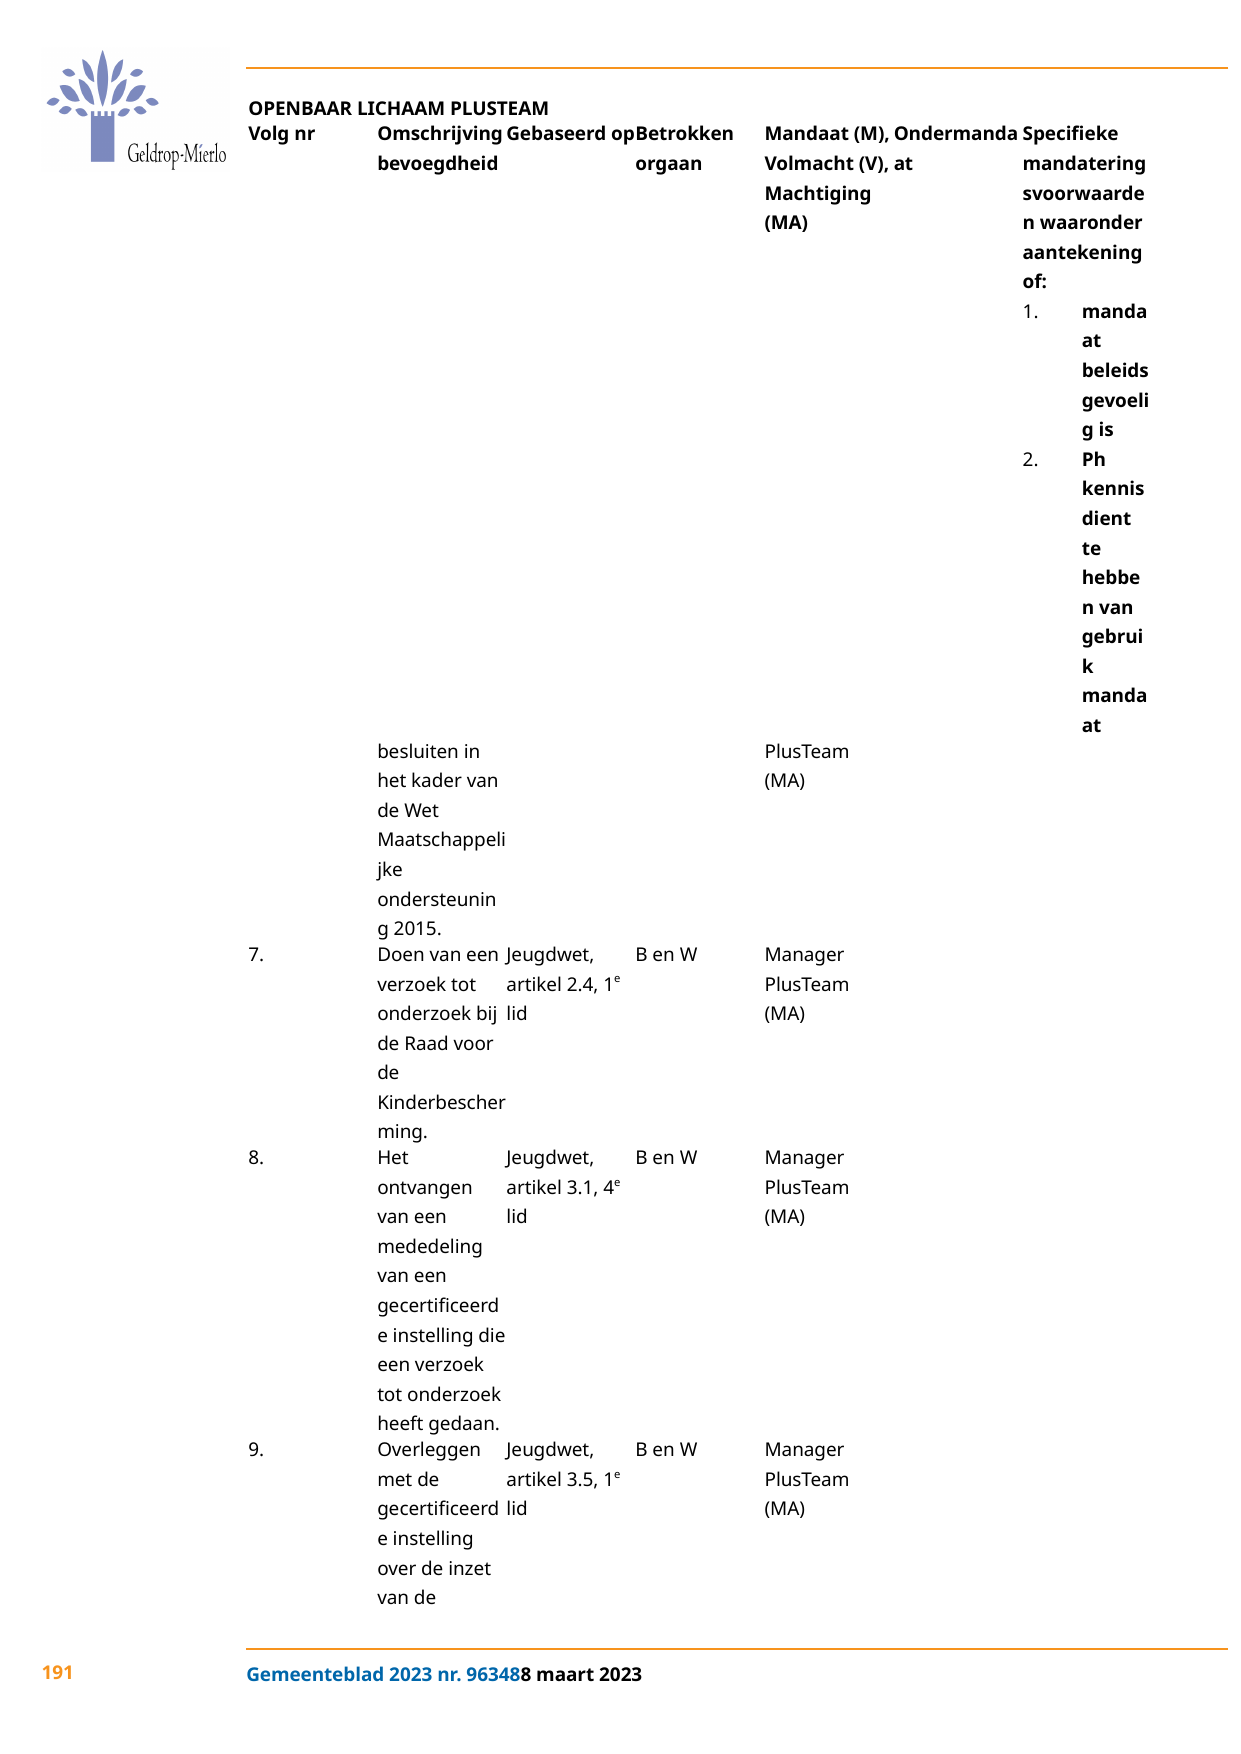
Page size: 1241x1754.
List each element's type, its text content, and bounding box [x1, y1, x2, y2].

table_cell Betrokken orgaan [635, 121, 764, 738]
table_cell Jeugdwet, artikel 3.1, 4e lid [506, 1144, 635, 1436]
table_cell Overleggen met de gecertificeerde instelling over de inzet van de [377, 1436, 506, 1610]
table_cell Mandaat (M), Volmacht (V), Machtiging (MA) [764, 121, 893, 738]
table_cell Specifieke mandateringsvoorwaarden waaronder aantekening of: mandaat beleidsgevoelig is Ph kennis dient te hebben van gebruik mandaat [1023, 121, 1152, 738]
table_cell Ondermandaat [894, 121, 1022, 738]
table_cell Manager PlusTeam (MA) [764, 941, 893, 1144]
table_cell [1023, 1144, 1152, 1436]
table_cell [1023, 1436, 1152, 1610]
table_cell besluiten in het kader van de Wet Maatschappelijke ondersteuning 2015. [377, 738, 506, 941]
table_cell B en W [635, 1436, 764, 1610]
table_cell [894, 1144, 1022, 1436]
table_cell 9. [248, 1436, 377, 1610]
table_cell [894, 941, 1022, 1144]
table_cell Omschrijving bevoegdheid [377, 121, 506, 738]
picture [41, 47, 231, 172]
table_cell Jeugdwet, artikel 2.4, 1e lid [506, 941, 635, 1144]
table_cell Het ontvangen van een mededeling van een gecertificeerde instelling die een verzoek tot onderzoek heeft gedaan. [377, 1144, 506, 1436]
table_cell [248, 738, 377, 941]
table_cell [894, 1436, 1022, 1610]
table_cell [1023, 738, 1152, 941]
table_cell 7. [248, 941, 377, 1144]
table_cell Manager PlusTeam (MA) [764, 1144, 893, 1436]
table_cell Gebaseerd op [506, 121, 635, 738]
table_cell [635, 738, 764, 941]
table_header OPENBAAR LICHAAM PLUSTEAM [248, 95, 1152, 121]
table_cell B en W [635, 941, 764, 1144]
table_cell Manager PlusTeam (MA) [764, 1436, 893, 1610]
table_cell Jeugdwet, artikel 3.5, 1e lid [506, 1436, 635, 1610]
table_cell [1023, 941, 1152, 1144]
table_cell 8. [248, 1144, 377, 1436]
table_cell Volg nr [248, 121, 377, 738]
table_cell PlusTeam (MA) [764, 738, 893, 941]
table_cell [894, 738, 1022, 941]
table_cell Doen van een verzoek tot onderzoek bij de Raad voor de Kinderbescherming. [377, 941, 506, 1144]
table_cell B en W [635, 1144, 764, 1436]
table_cell [506, 738, 635, 941]
